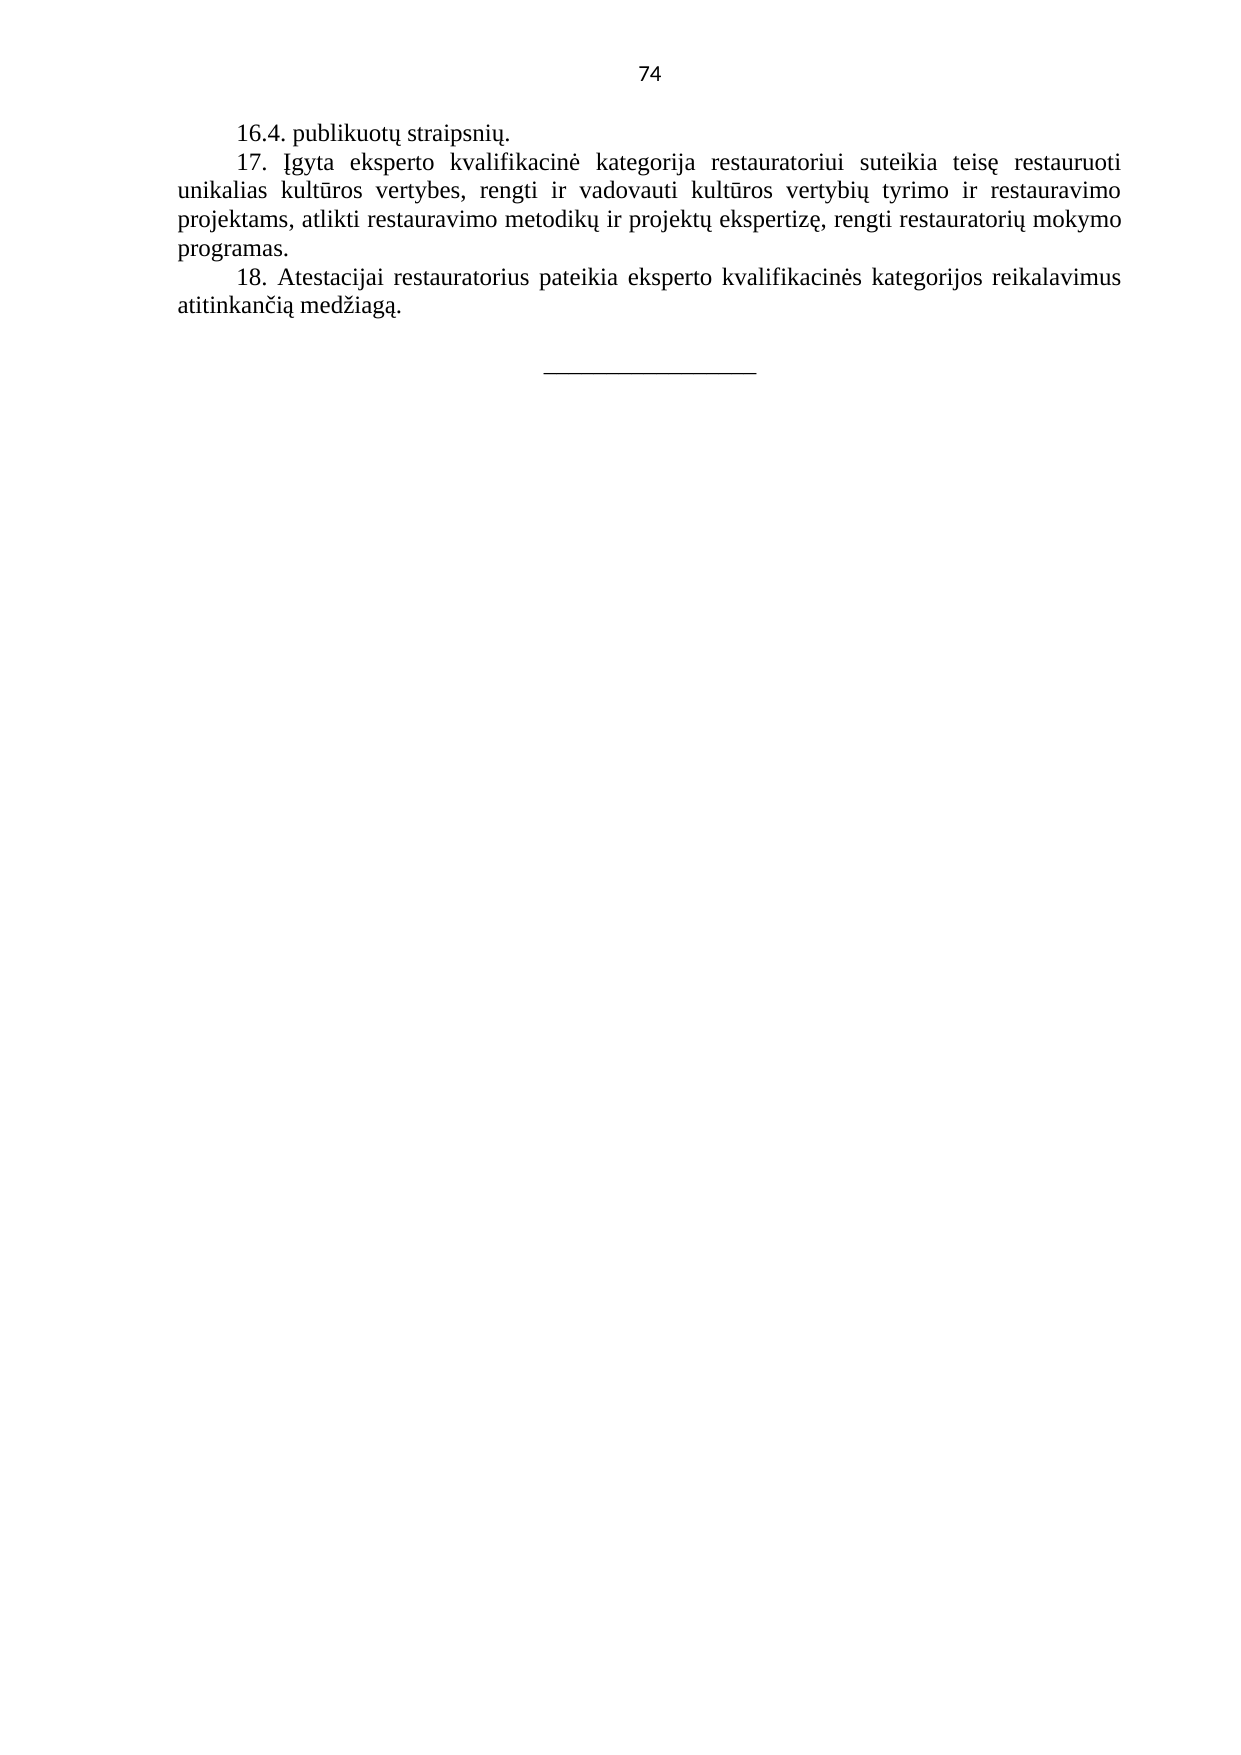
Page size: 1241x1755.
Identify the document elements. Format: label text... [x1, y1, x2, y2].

text 16.4. publikuotų straipsnių. [177, 118, 1122, 147]
text 18. Atestacijai restauratorius pateikia eksperto kvalifikacinės kategorijos reikalavimus atitinkančią medžiagą. [177, 262, 1122, 319]
text 17. Įgyta eksperto kvalifikacinė kategorija restauratoriui suteikia teisę restauruoti unikalias kultūros vertybes, rengti ir vadovauti kultūros vertybių tyrimo ir restauravimo projektams, atlikti restauravimo metodikų ir projektų ekspertizę, rengti restauratorių mokymo programas. [177, 147, 1122, 262]
text _________________ [177, 348, 1122, 377]
